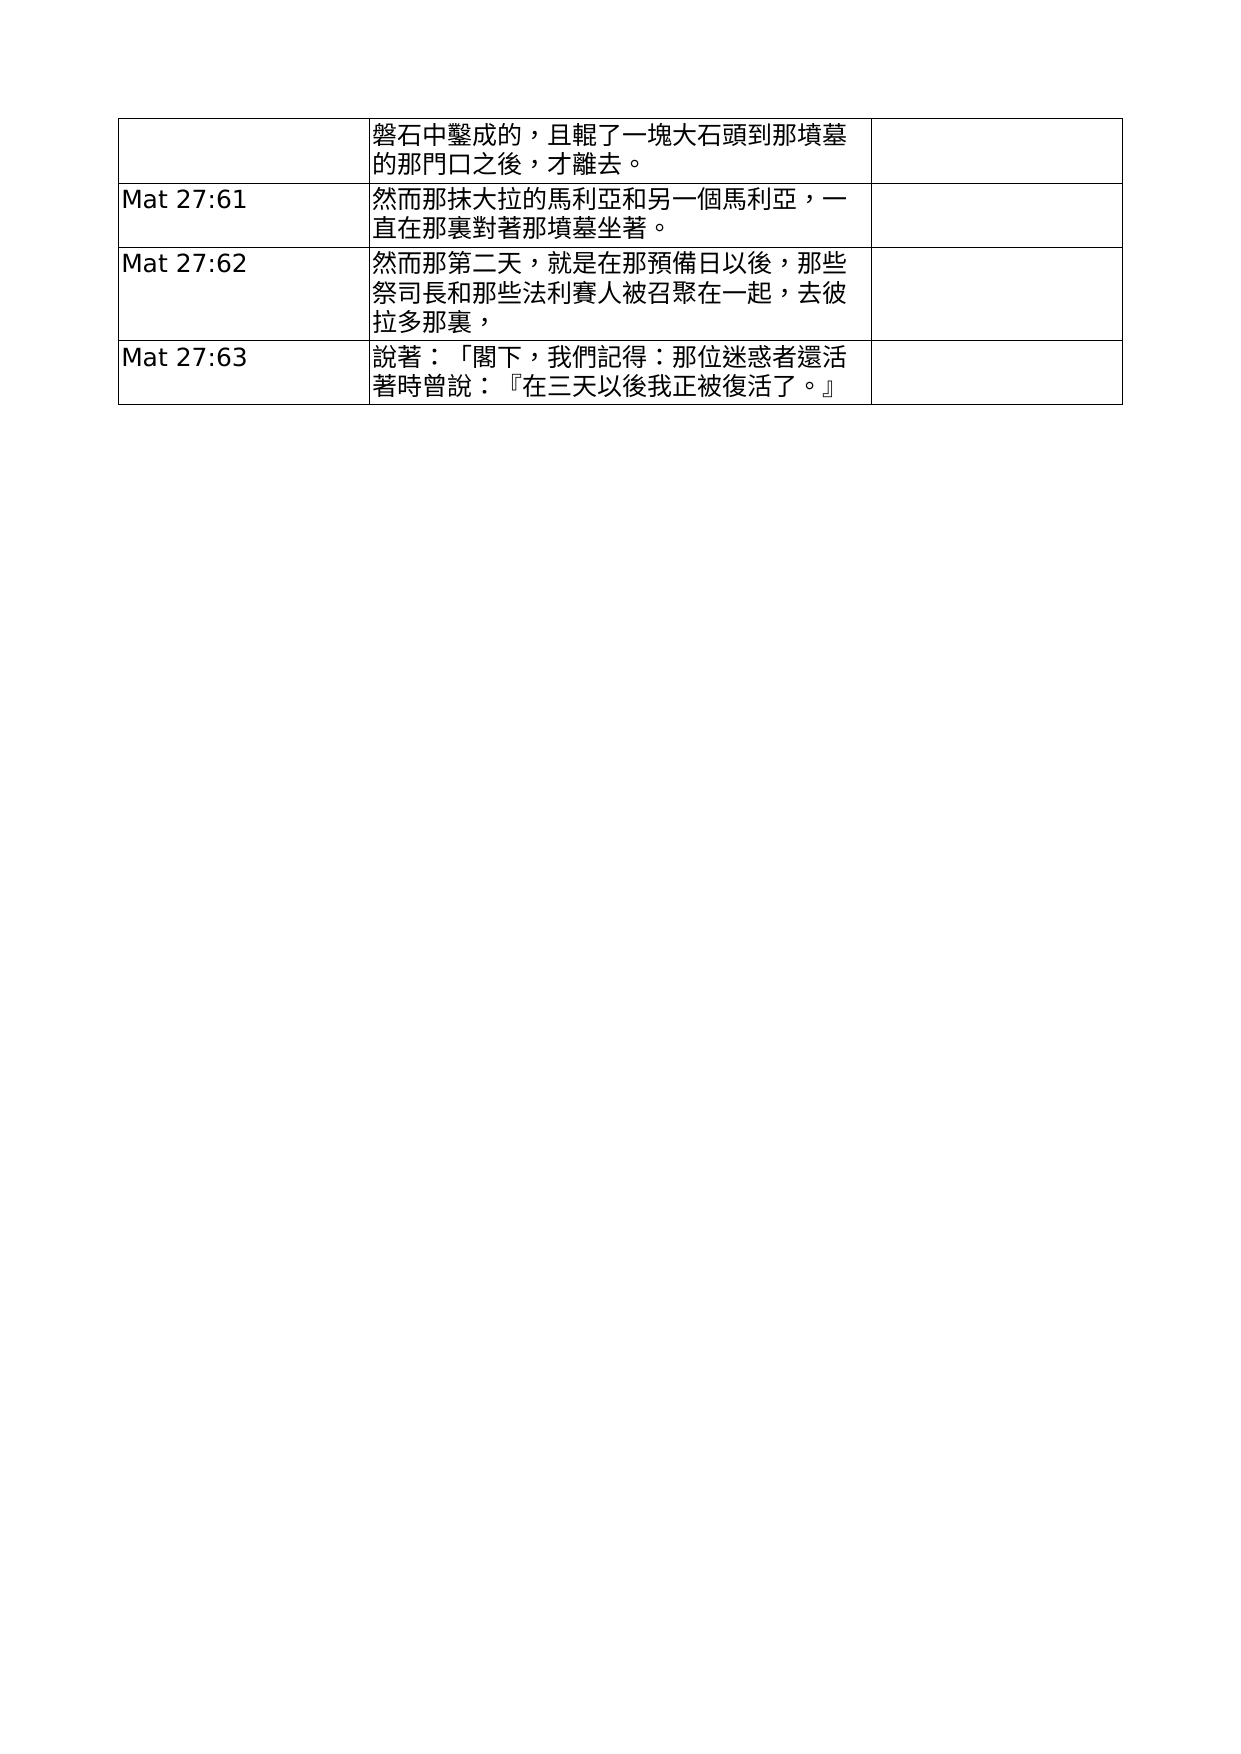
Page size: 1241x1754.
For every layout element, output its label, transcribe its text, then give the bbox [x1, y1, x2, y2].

table_cell [119, 119, 369, 182]
table_cell 磐石中鑿成的，且輥了一塊大石頭到那墳墓的那門口之後，才離去。 [370, 119, 871, 182]
table_cell 然而那第二天，就是在那預備日以後，那些祭司長和那些法利賽人被召聚在一起，去彼拉多那裏， [370, 248, 871, 340]
table_cell Mat 27:63 [119, 341, 369, 404]
table_cell [872, 184, 1122, 247]
table_cell 說著：「閣下，我們記得：那位迷惑者還活著時曾說：『在三天以後我正被復活了。』 [370, 341, 871, 404]
table_cell 然而那抹大拉的馬利亞和另一個馬利亞，一直在那裏對著那墳墓坐著。 [370, 184, 871, 247]
table_cell [872, 248, 1122, 340]
table_cell [872, 341, 1122, 404]
table_cell [872, 119, 1122, 182]
table_cell Mat 27:61 [119, 184, 369, 247]
table_cell Mat 27:62 [119, 248, 369, 340]
